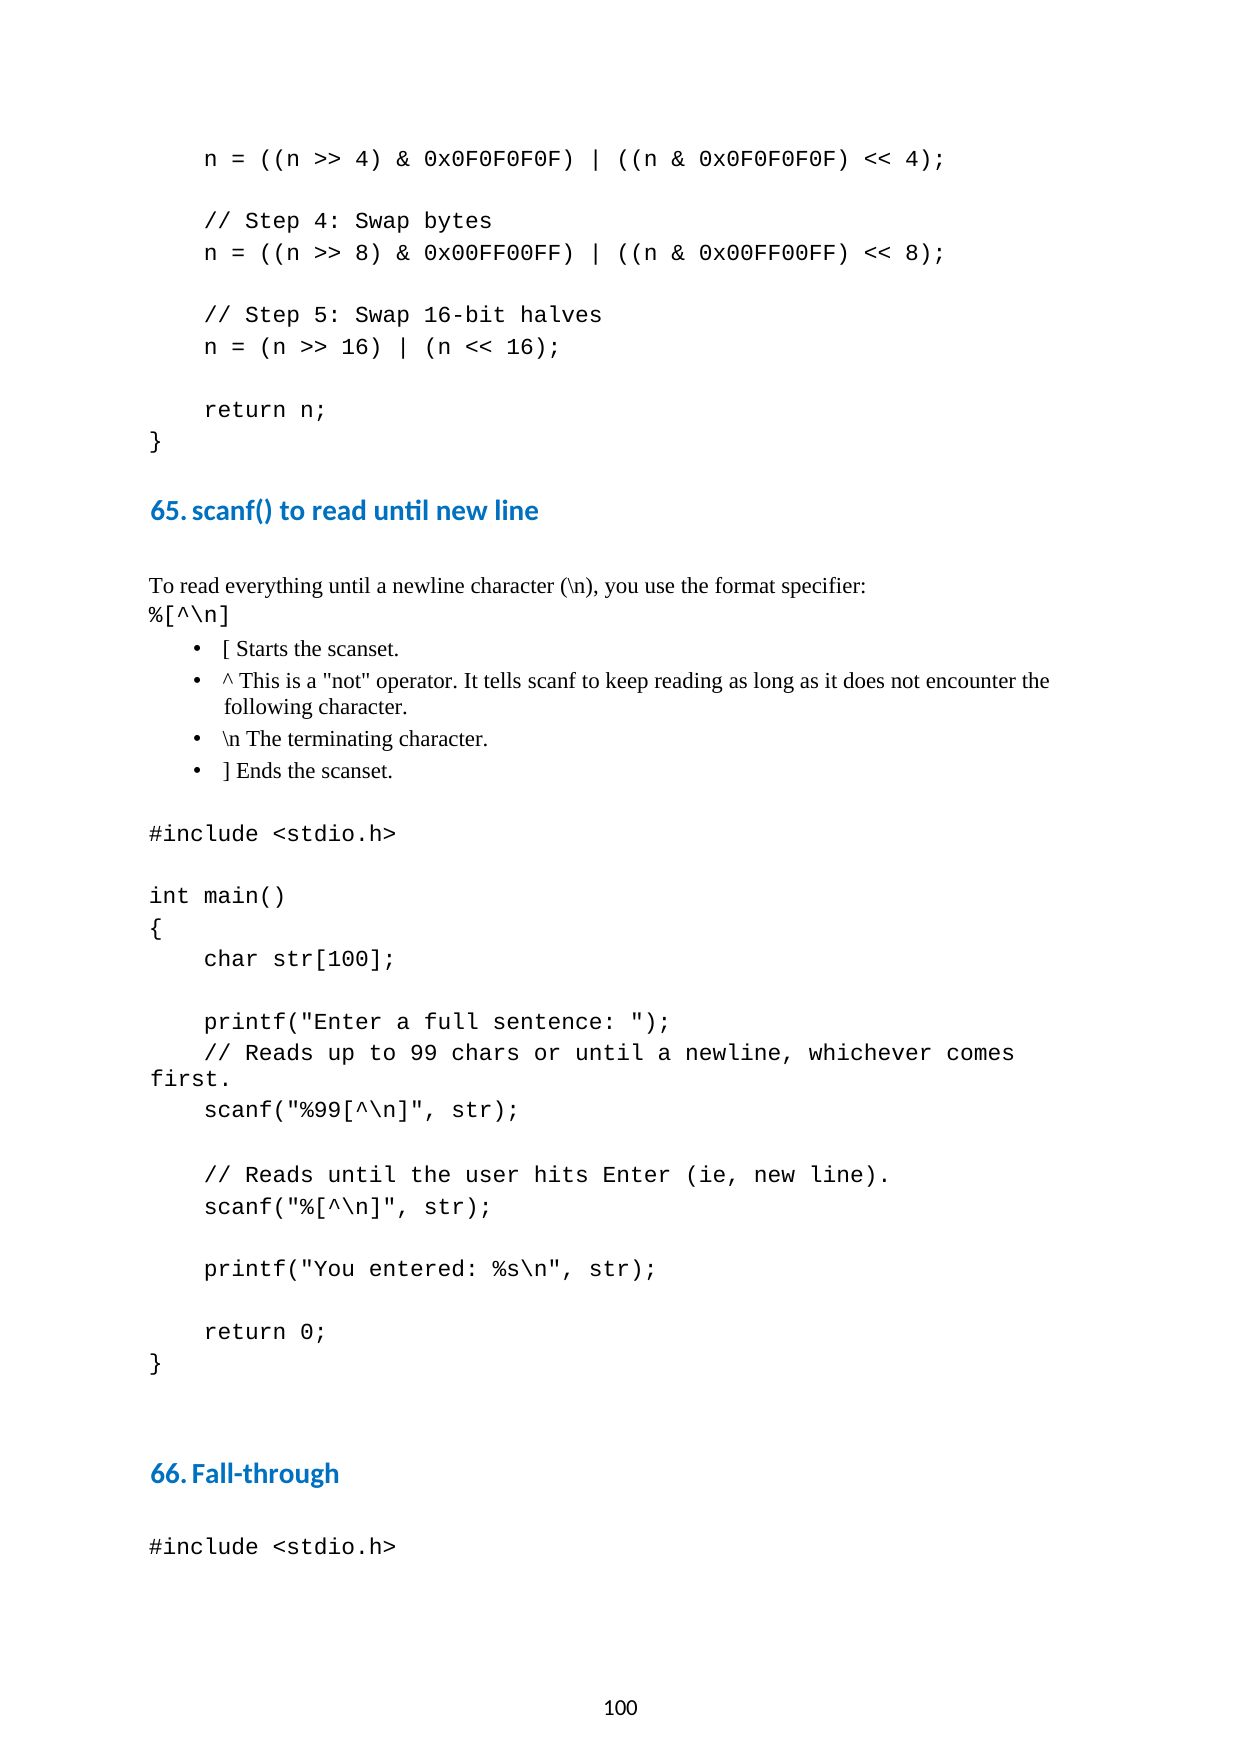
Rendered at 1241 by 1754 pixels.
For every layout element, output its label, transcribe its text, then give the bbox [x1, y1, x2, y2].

text To read everything until a newline character (\n), you use the format specifier: [149, 572, 1087, 598]
text return n; [149, 398, 1087, 424]
list ^ This is a "not" operator. It tells scanf to keep reading as long as it does not encounter the following character. [193, 667, 1087, 720]
text printf("You entered: %s\n", str); [149, 1258, 1087, 1284]
text printf("Enter a full sentence: "); [149, 1010, 1087, 1036]
text char str[100]; [149, 947, 1087, 973]
list [ Starts the scanset. [193, 635, 1087, 662]
text // Reads up to 99 chars or until a newline, whichever comes first. [149, 1042, 1087, 1093]
text scanf("%99[^\n]", str); [149, 1099, 1087, 1125]
text #include <stdio.h> [149, 1536, 1087, 1562]
text // Step 4: Swap bytes [149, 210, 1087, 236]
list ] Ends the scanset. [193, 757, 1087, 783]
text int main() [149, 885, 1087, 911]
text { [149, 916, 1087, 942]
text // Step 5: Swap 16-bit halves [149, 304, 1087, 330]
subtitle Fall-through [150, 1456, 1090, 1491]
subtitle scanf() to read until new line [150, 492, 1090, 528]
text return 0; [149, 1320, 1087, 1346]
text } [149, 1352, 1087, 1378]
list \n The terminating character. [193, 725, 1087, 751]
text // Reads until the user hits Enter (ie, new line). [149, 1164, 1087, 1189]
text #include <stdio.h> [149, 822, 1087, 848]
text } [149, 429, 1087, 455]
text n = ((n >> 8) & 0x00FF00FF) | ((n & 0x00FF00FF) << 8); [149, 241, 1087, 267]
text n = ((n >> 4) & 0x0F0F0F0F) | ((n & 0x0F0F0F0F) << 4); [149, 147, 1087, 173]
text n = (n >> 16) | (n << 16); [149, 335, 1087, 361]
text %[^\n] [149, 604, 1087, 630]
text scanf("%[^\n]", str); [149, 1195, 1087, 1221]
